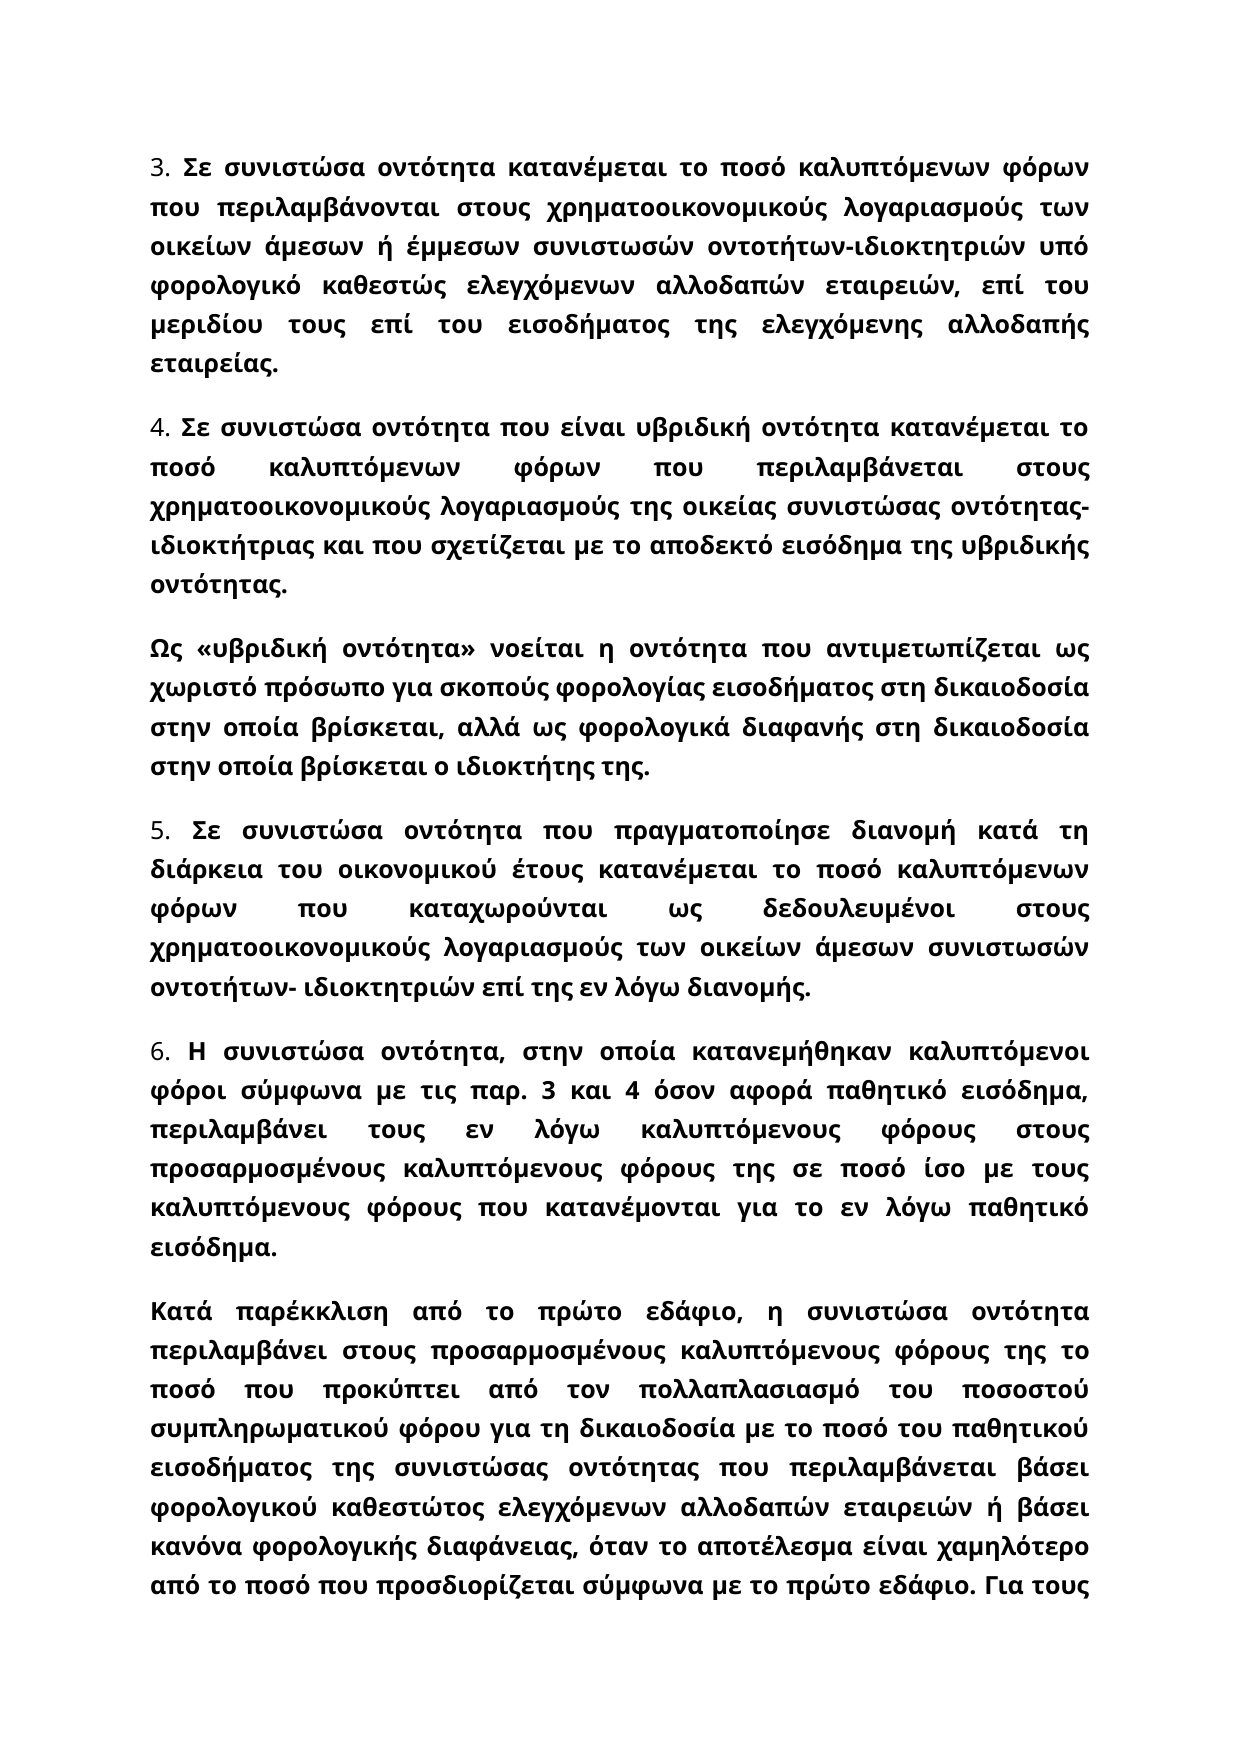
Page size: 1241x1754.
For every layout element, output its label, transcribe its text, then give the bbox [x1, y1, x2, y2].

text Ως «υβριδική οντότητα» νοείται η οντότητα που αντιμετωπίζεται ως χωριστό πρόσωπο για σκοπούς φορολογίας εισοδήματος στη δικαιοδοσία στην οποία βρίσκεται, αλλά ως φορολογικά διαφανής στη δικαιοδοσία στην οποία βρίσκεται ο ιδιοκτήτης της. [150, 631, 1090, 782]
text 5. Σε συνιστώσα οντότητα που πραγματοποίησε διανομή κατά τη διάρκεια του οικονομικού έτους κατανέμεται το ποσό καλυπτόμενων φόρων που καταχωρούνται ως δεδουλευμένοι στους χρηματοοικονομικούς λογαριασμούς των οικείων άμεσων συνιστωσών οντοτήτων- ιδιοκτητριών επί της εν λόγω διανομής. [150, 812, 1090, 1003]
text 4. Σε συνιστώσα οντότητα που είναι υβριδική οντότητα κατανέμεται το ποσό καλυπτόμενων φόρων που περιλαμβάνεται στους χρηματοοικονομικούς λογαριασμούς της οικείας συνιστώσας οντότητας-ιδιοκτήτριας και που σχετίζεται με το αποδεκτό εισόδημα της υβριδικής οντότητας. [150, 410, 1090, 601]
text 3. Σε συνιστώσα οντότητα κατανέμεται το ποσό καλυπτόμενων φόρων που περιλαμβάνονται στους χρηματοοικονομικούς λογαριασμούς των οικείων άμεσων ή έμμεσων συνιστωσών οντοτήτων-ιδιοκτητριών υπό φορολογικό καθεστώς ελεγχόμενων αλλοδαπών εταιρειών, επί του μεριδίου τους επί του εισοδήματος της ελεγχόμενης αλλοδαπής εταιρείας. [150, 150, 1090, 380]
text 6. Η συνιστώσα οντότητα, στην οποία κατανεμήθηκαν καλυπτόμενοι φόροι σύμφωνα με τις παρ. 3 και 4 όσον αφορά παθητικό εισόδημα, περιλαμβάνει τους εν λόγω καλυπτόμενους φόρους στους προσαρμοσμένους καλυπτόμενους φόρους της σε ποσό ίσο με τους καλυπτόμενους φόρους που κατανέμονται για το εν λόγω παθητικό εισόδημα. [150, 1033, 1090, 1263]
text Κατά παρέκκλιση από το πρώτο εδάφιο, η συνιστώσα οντότητα περιλαμβάνει στους προσαρμοσμένους καλυπτόμενους φόρους της το ποσό που προκύπτει από τον πολλαπλασιασμό του ποσοστού συμπληρωματικού φόρου για τη δικαιοδοσία με το ποσό του παθητικού εισοδήματος της συνιστώσας οντότητας που περιλαμβάνεται βάσει φορολογικού καθεστώτος ελεγχόμενων αλλοδαπών εταιρειών ή βάσει κανόνα φορολογικής διαφάνειας, όταν το αποτέλεσμα είναι χαμηλότερο από το ποσό που προσδιορίζεται σύμφωνα με το πρώτο εδάφιο. Για τους [150, 1293, 1090, 1602]
